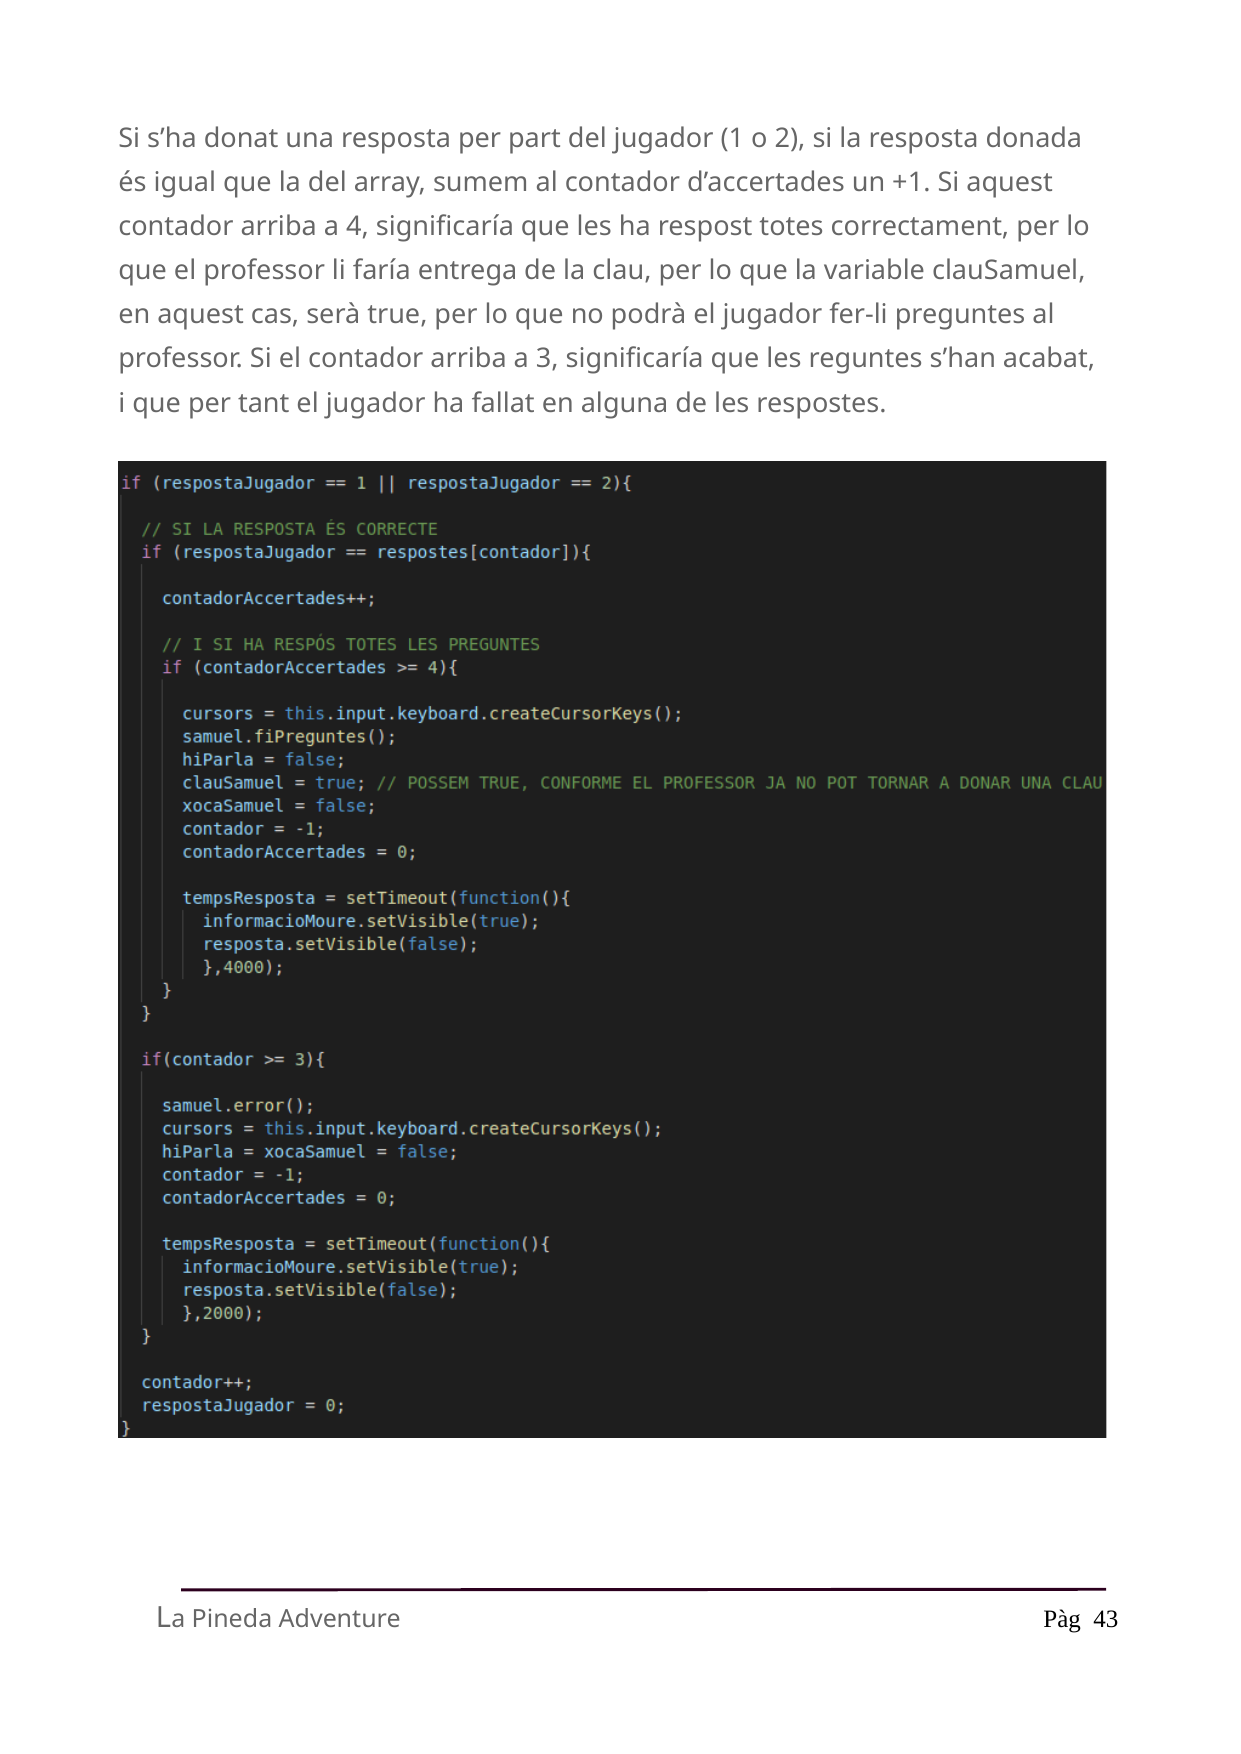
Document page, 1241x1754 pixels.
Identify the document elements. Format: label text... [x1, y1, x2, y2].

text Si s’ha donat una resposta per part del jugador (1 o 2), si la resposta donada és igual que la del array, sumem al contador d’accertades un +1. Si aquest contador arriba a 4, significaría que les ha respost totes correctament, per lo que el professor li faría entrega de la clau, per lo que la variable clauSamuel, en aquest cas, serà true, per lo que no podrà el jugador fer-li preguntes al professor. Si el contador arriba a 3, significaría que les reguntes s’han acabat, i que per tant el jugador ha fallat en alguna de les respostes. [118, 118, 1106, 420]
picture [118, 461, 1107, 1438]
